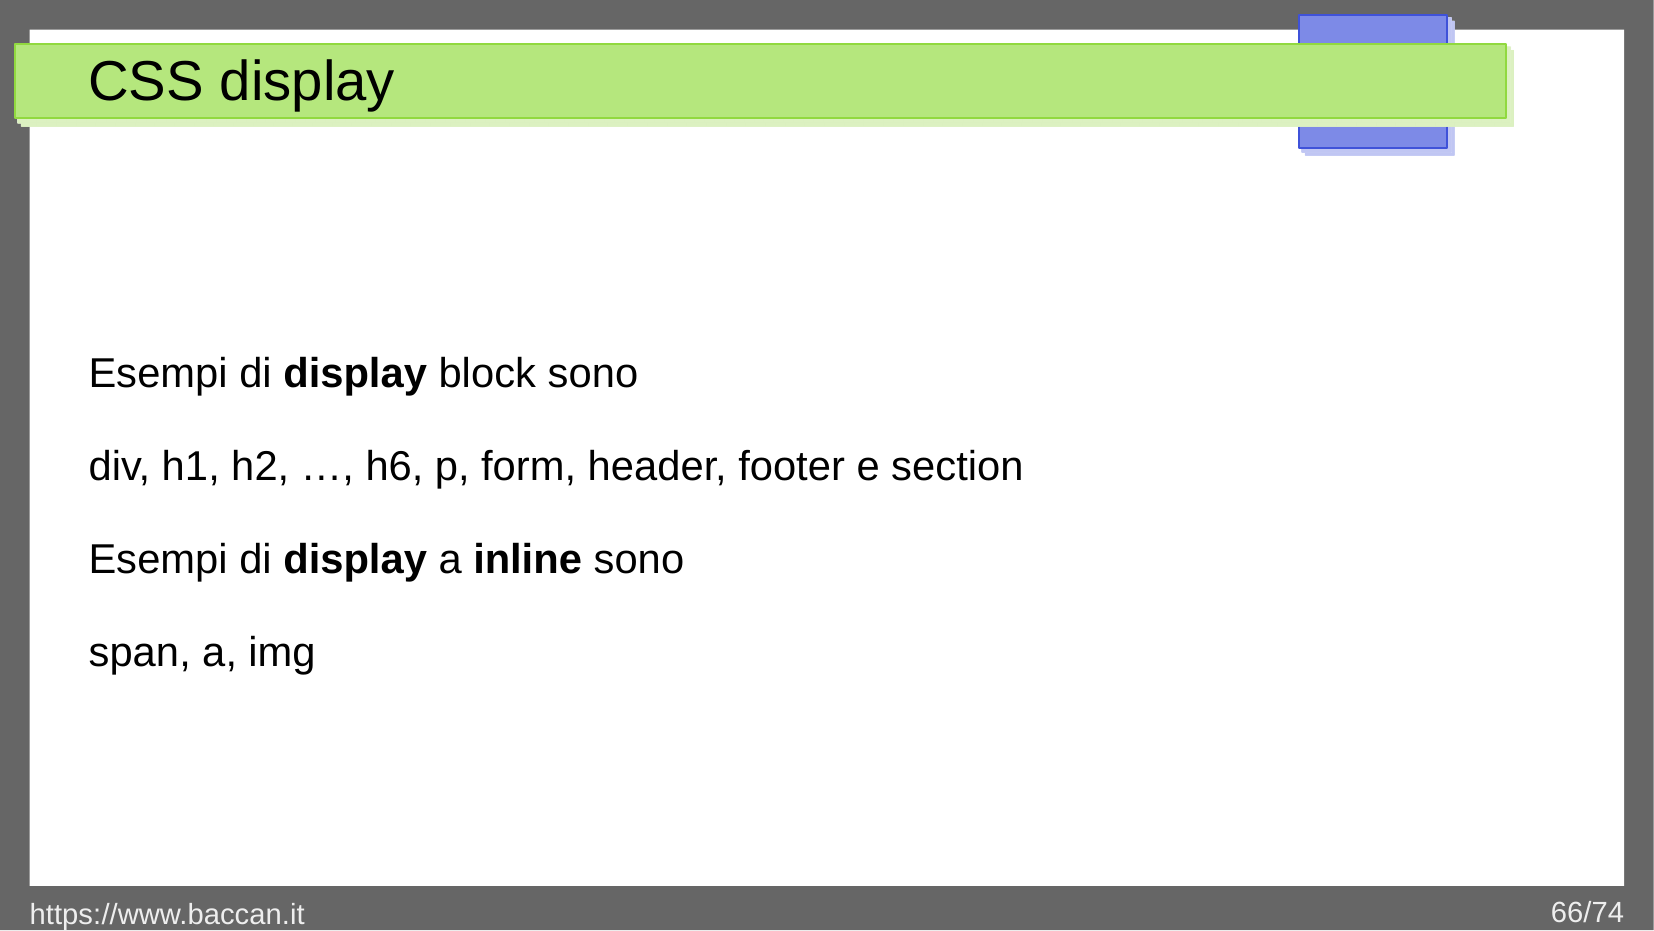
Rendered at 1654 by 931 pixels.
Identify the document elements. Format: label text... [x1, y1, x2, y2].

title CSS display [88, 44, 1506, 119]
text_box Esempi di display block sono div, h1, h2, …, h6, p, form, header, footer e section Esempi di display a inline sono span, a, img [88, 186, 1565, 838]
